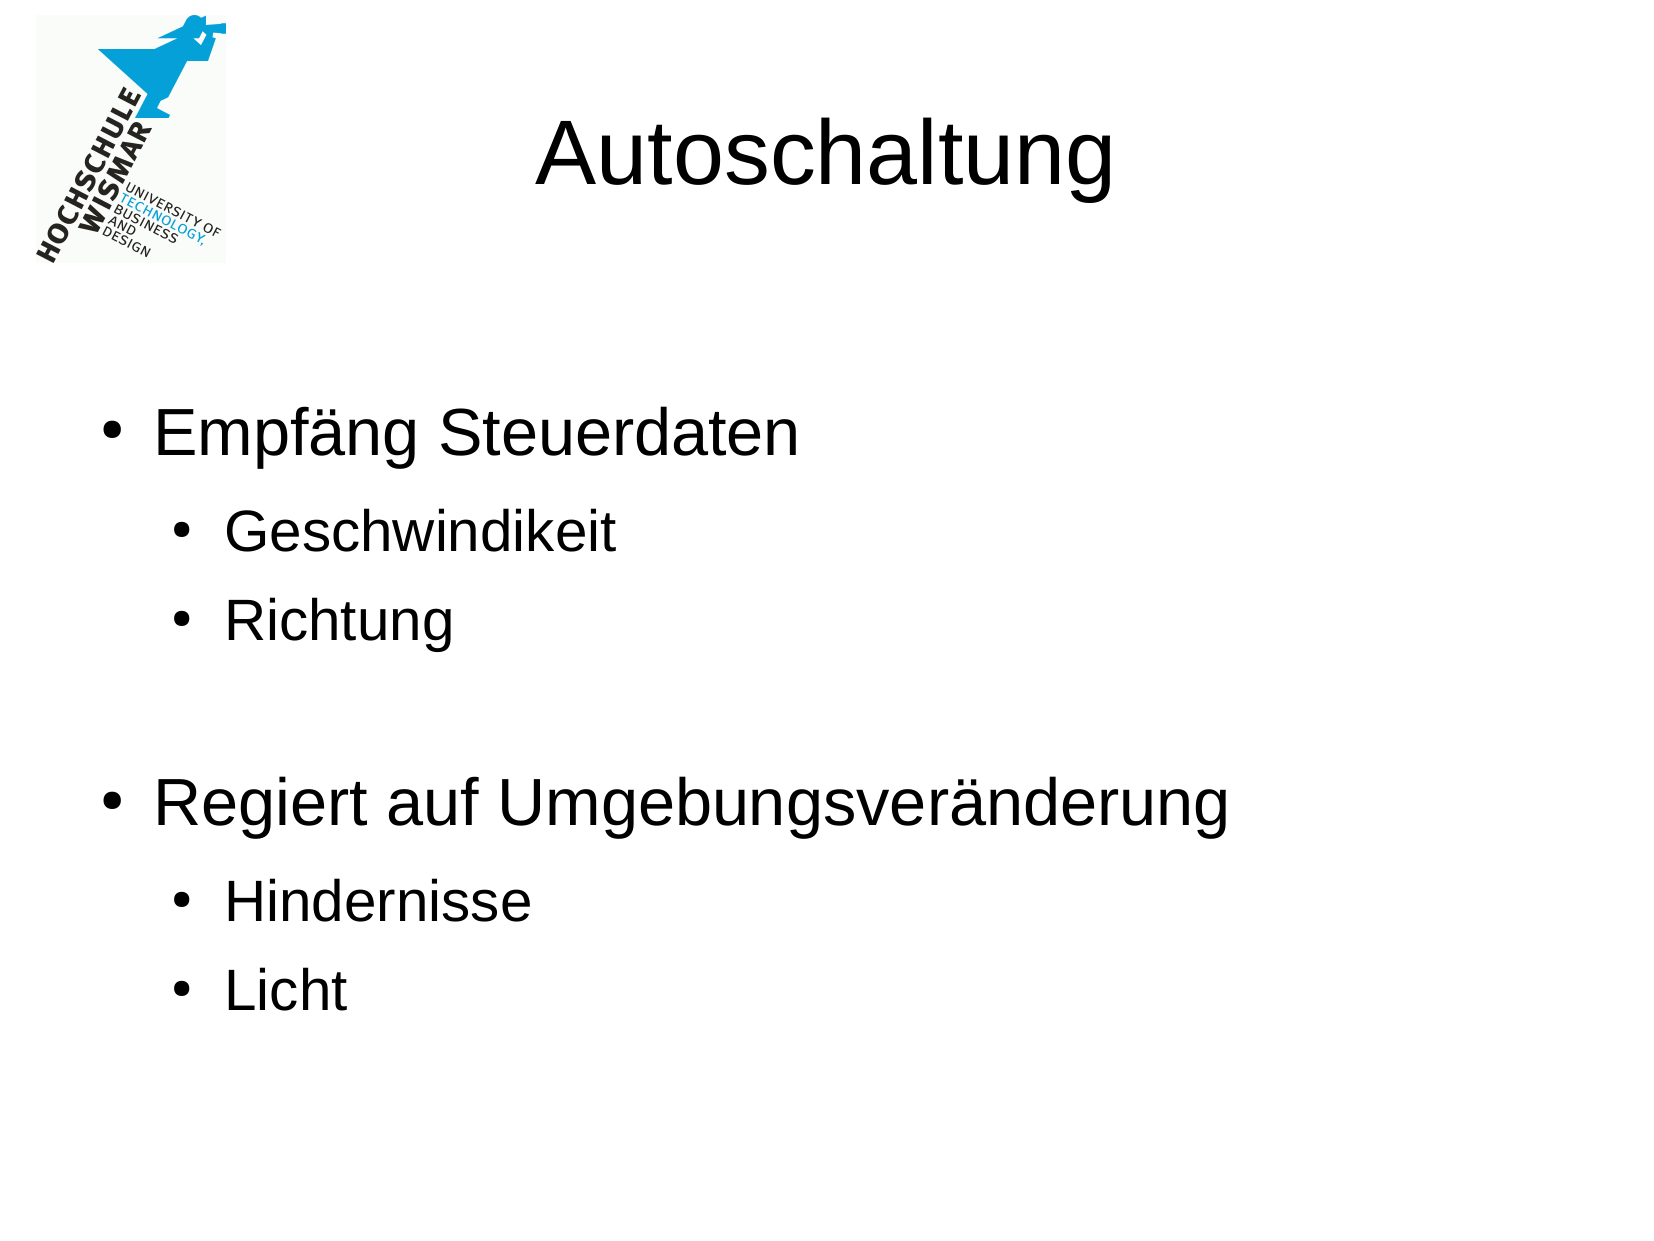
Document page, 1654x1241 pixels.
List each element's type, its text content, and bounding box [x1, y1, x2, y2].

picture [36, 15, 226, 263]
list Empfäng Steuerdaten Geschwindikeit Richtung Regiert auf Umgebungsveränderung Hindernisse Licht [82, 290, 1571, 1109]
picture [196, 33, 205, 43]
title Autoschaltung [226, 56, 1571, 250]
picture [199, 15, 226, 24]
